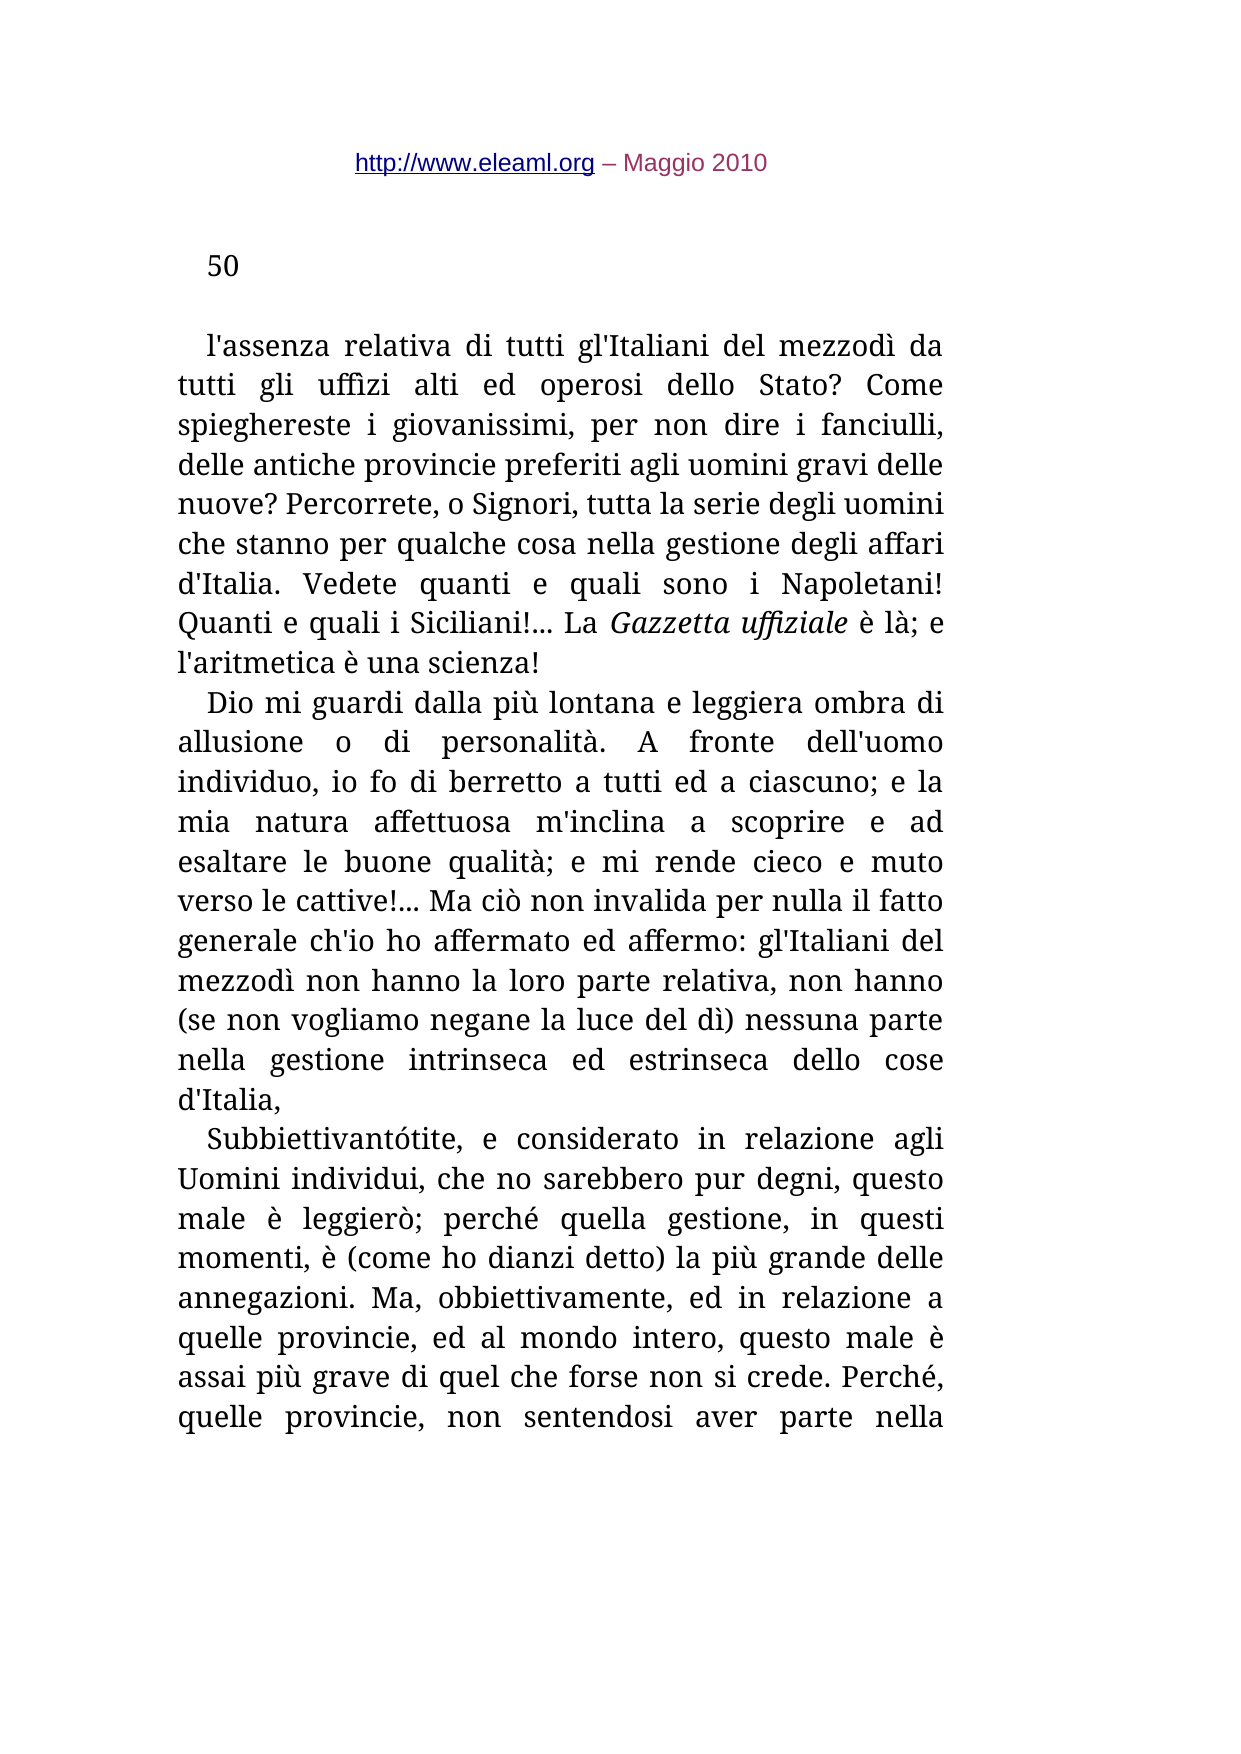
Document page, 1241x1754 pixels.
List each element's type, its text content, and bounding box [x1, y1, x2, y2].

text Subbiettivantótite, e considerato in relazione agli Uomini individui, che no sarebbero pur degni, questo male è leggierò; perché quella gestione, in questi momenti, è (come ho dianzi detto) la più grande delle annegazioni. Ma, obbiettivamente, ed in relazione a quelle provincie, ed al mondo intero, questo male è assai più grave di quel che forse non si crede. Perché, quelle provincie, non sentendosi aver parte nella [177, 1119, 945, 1436]
text l'assenza relativa di tutti gl'Italiani del mezzodì da tutti gli uffìzi alti ed operosi dello Stato? Come spieghereste i giovanissimi, per non dire i fanciulli, delle antiche provincie preferiti agli uomini gravi delle nuove? Percorrete, o Signori, tutta la serie degli uomini che stanno per qualche cosa nella gestione degli affari d'Italia. Vedete quanti e quali sono i Napoletani! Quanti e quali i Siciliani!... La Gazzetta uffiziale è là; e l'aritmetica è una scienza! [177, 325, 945, 682]
text Dio mi guardi dalla più lontana e leggiera ombra di allusione o di personalità. A fronte dell'uomo individuo, io fo di berretto a tutti ed a ciascuno; e la mia natura affettuosa m'inclina a scoprire e ad esaltare le buone qualità; e mi rende cieco e muto verso le cattive!... Ma ciò non invalida per nulla il fatto generale ch'io ho affermato ed affermo: gl'Italiani del mezzodì non hanno la loro parte relativa, non hanno (se non vogliamo negane la luce del dì) nessuna parte nella gestione intrinseca ed estrinseca dello cose d'Italia, [177, 682, 945, 1119]
text 50 [177, 246, 945, 285]
